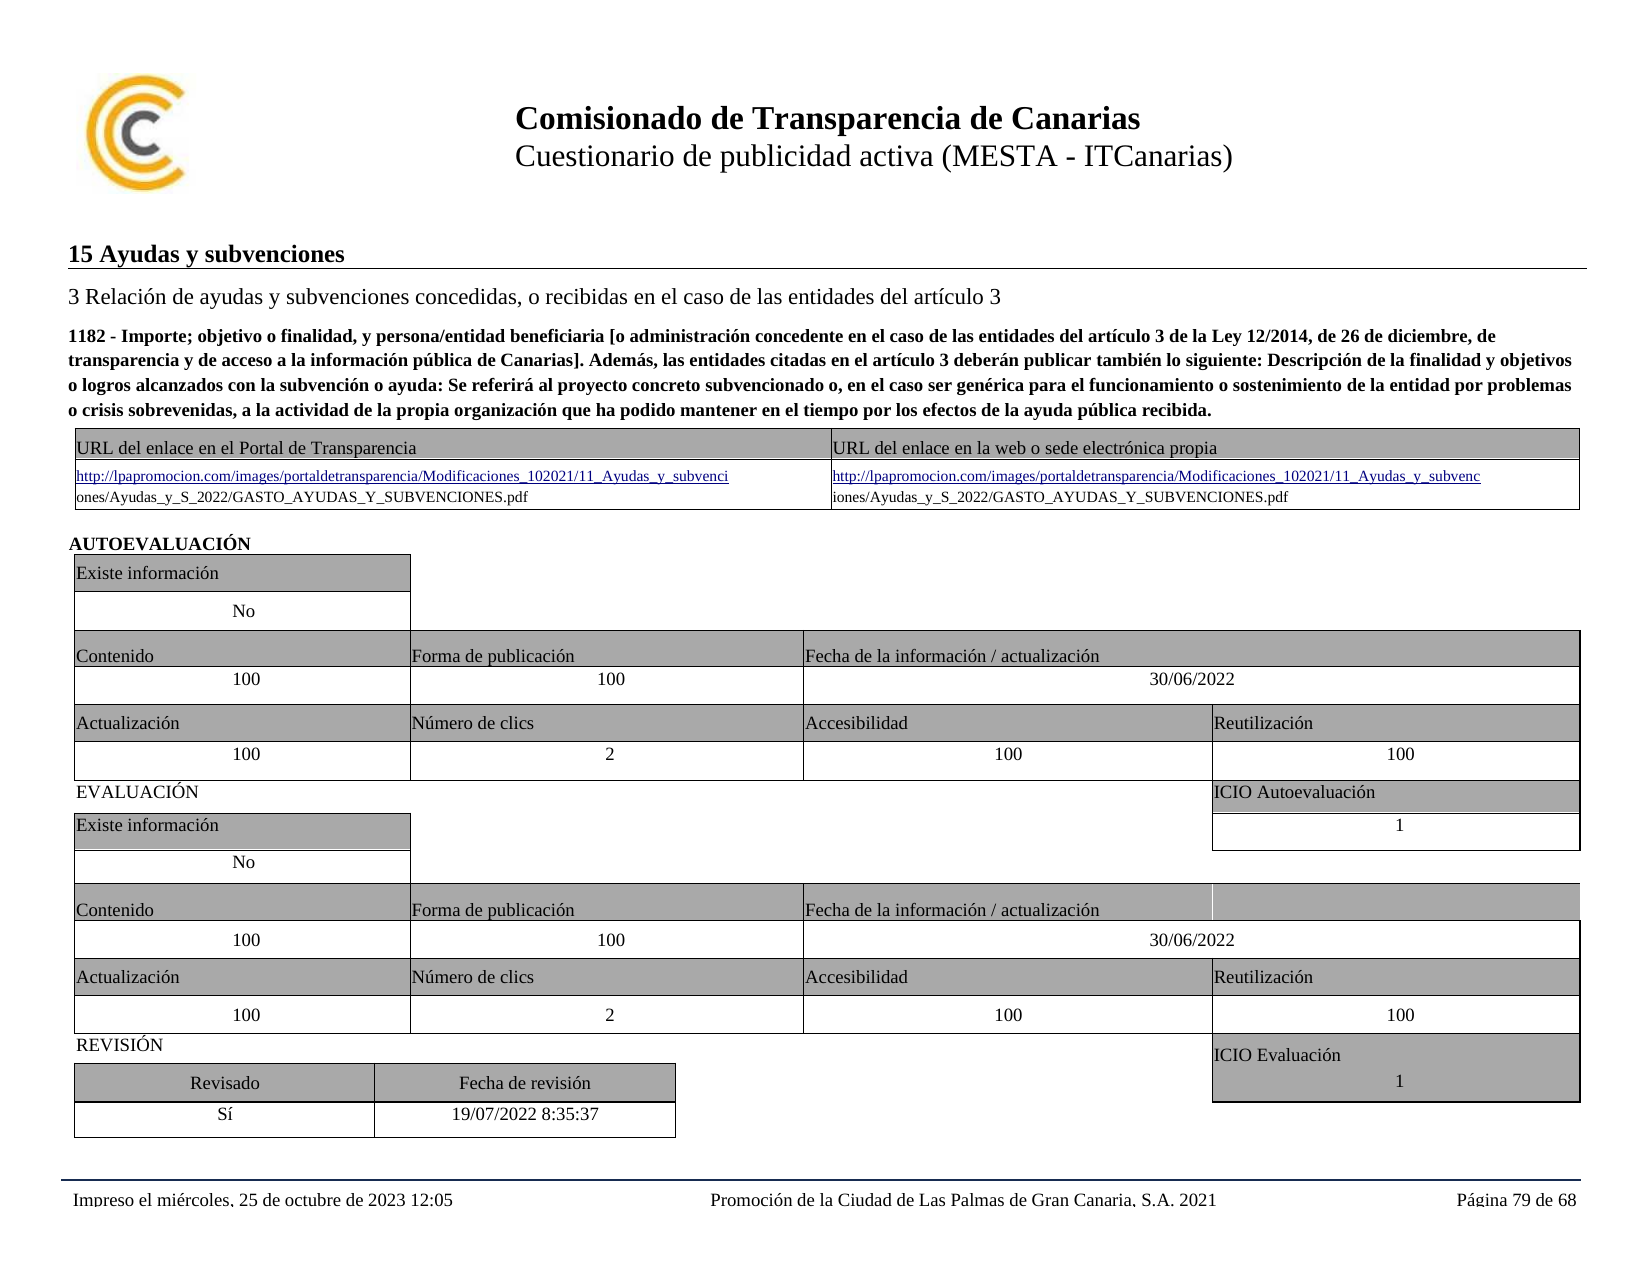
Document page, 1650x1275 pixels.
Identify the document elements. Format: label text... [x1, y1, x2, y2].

table_cell 100 [75, 996, 410, 1033]
table_cell Contenido [75, 884, 410, 920]
table_cell 100 [75, 742, 410, 779]
table_cell Fecha de la información / actualización [804, 631, 1579, 666]
table_cell Revisado [75, 1064, 374, 1101]
table_cell 30/06/2022 [804, 921, 1579, 957]
table_cell Número de clics [411, 959, 803, 995]
table_header URL del enlace en la web o sede electrónica propia [832, 429, 1579, 458]
table_cell [1213, 884, 1580, 920]
table_cell 100 [1213, 742, 1579, 779]
table_cell [675, 1034, 1212, 1062]
subtitle 3 Relación de ayudas y subvenciones concedidas, o recibidas en el caso de las entidades del artículo 3 [68, 284, 1587, 310]
text AUTOEVALUACIÓN [68, 532, 1587, 554]
table_cell No [75, 592, 410, 630]
table_cell [411, 813, 1212, 849]
table_cell Fecha de revisión [375, 1064, 675, 1101]
table_cell Forma de publicación [411, 631, 803, 666]
text 1182 - Importe; objetivo o finalidad, y persona/entidad beneficiaria [o administración concedente en el caso de las entidades del artículo 3 de la Ley 12/2014, de 26 de diciembre, de transparencia y de acceso a la información pública de Canarias]. Además, las entidades citadas en el artículo 3 deberán publicar también lo siguiente: Descripción de la finalidad y objetivos o logros alcanzados con la subvención o ayuda: Se referirá al proyecto concreto subvencionado o, en el caso ser genérica para el funcionamiento o sostenimiento de la entidad por problemas o crisis sobrevenidas, a la actividad de la propia organización que ha podido mantener en el tiempo por los efectos de la ayuda pública recibida. [68, 324, 1587, 421]
table_cell [411, 850, 1212, 883]
table_cell Accesibilidad [804, 959, 1212, 995]
subtitle 15 Ayudas y subvenciones [68, 239, 1587, 268]
table_cell 100 [75, 667, 410, 704]
table_cell ICIO Evaluación 1 [1213, 1034, 1579, 1101]
table_cell Sí [75, 1103, 374, 1137]
table_header Existe información [75, 555, 410, 591]
table_cell 1 [1213, 814, 1579, 849]
table_cell 2 [411, 742, 803, 779]
table_cell Actualización [75, 959, 410, 995]
table_cell 100 [804, 996, 1212, 1033]
table_cell 100 [804, 742, 1212, 779]
table_cell 2 [411, 996, 803, 1033]
table_cell REVISIÓN [75, 1034, 675, 1062]
table_cell Reutilización [1213, 705, 1579, 741]
table_cell Actualización [75, 705, 410, 741]
table_cell 100 [1213, 996, 1579, 1033]
table_cell http://lpapromocion.com/images/portaldetransparencia/Modificaciones_102021/11_Ayudas_y_subvenci ones/Ayudas_y_S_2022/GASTO_AYUDAS_Y_SUBVENCIONES.pdf [76, 460, 831, 508]
table_header [411, 554, 1580, 630]
table_cell Existe información [75, 814, 410, 849]
table_cell EVALUACIÓN [75, 781, 410, 812]
table_cell [1213, 1103, 1580, 1137]
table_cell ICIO Autoevaluación [1213, 781, 1579, 812]
table_cell Fecha de la información / actualización [804, 884, 1212, 920]
table_cell 100 [75, 921, 410, 957]
table_cell Accesibilidad [804, 705, 1212, 741]
table_header URL del enlace en el Portal de Transparencia [76, 429, 831, 458]
table_cell 19/07/2022 8:35:37 [375, 1103, 675, 1137]
table_cell Forma de publicación [411, 884, 803, 920]
table_cell [1213, 851, 1580, 883]
table_cell No [75, 851, 410, 883]
table_cell [410, 781, 1212, 812]
table_cell [676, 1063, 1212, 1137]
table_cell Reutilización [1213, 959, 1579, 995]
table_cell 100 [411, 667, 803, 704]
table_cell 100 [411, 921, 803, 957]
table_cell Número de clics [411, 705, 803, 741]
table_cell 30/06/2022 [804, 667, 1579, 704]
table_cell http://lpapromocion.com/images/portaldetransparencia/Modificaciones_102021/11_Ayudas_y_subvenc iones/Ayudas_y_S_2022/GASTO_AYUDAS_Y_SUBVENCIONES.pdf [832, 460, 1579, 508]
table_cell Contenido [75, 631, 410, 666]
